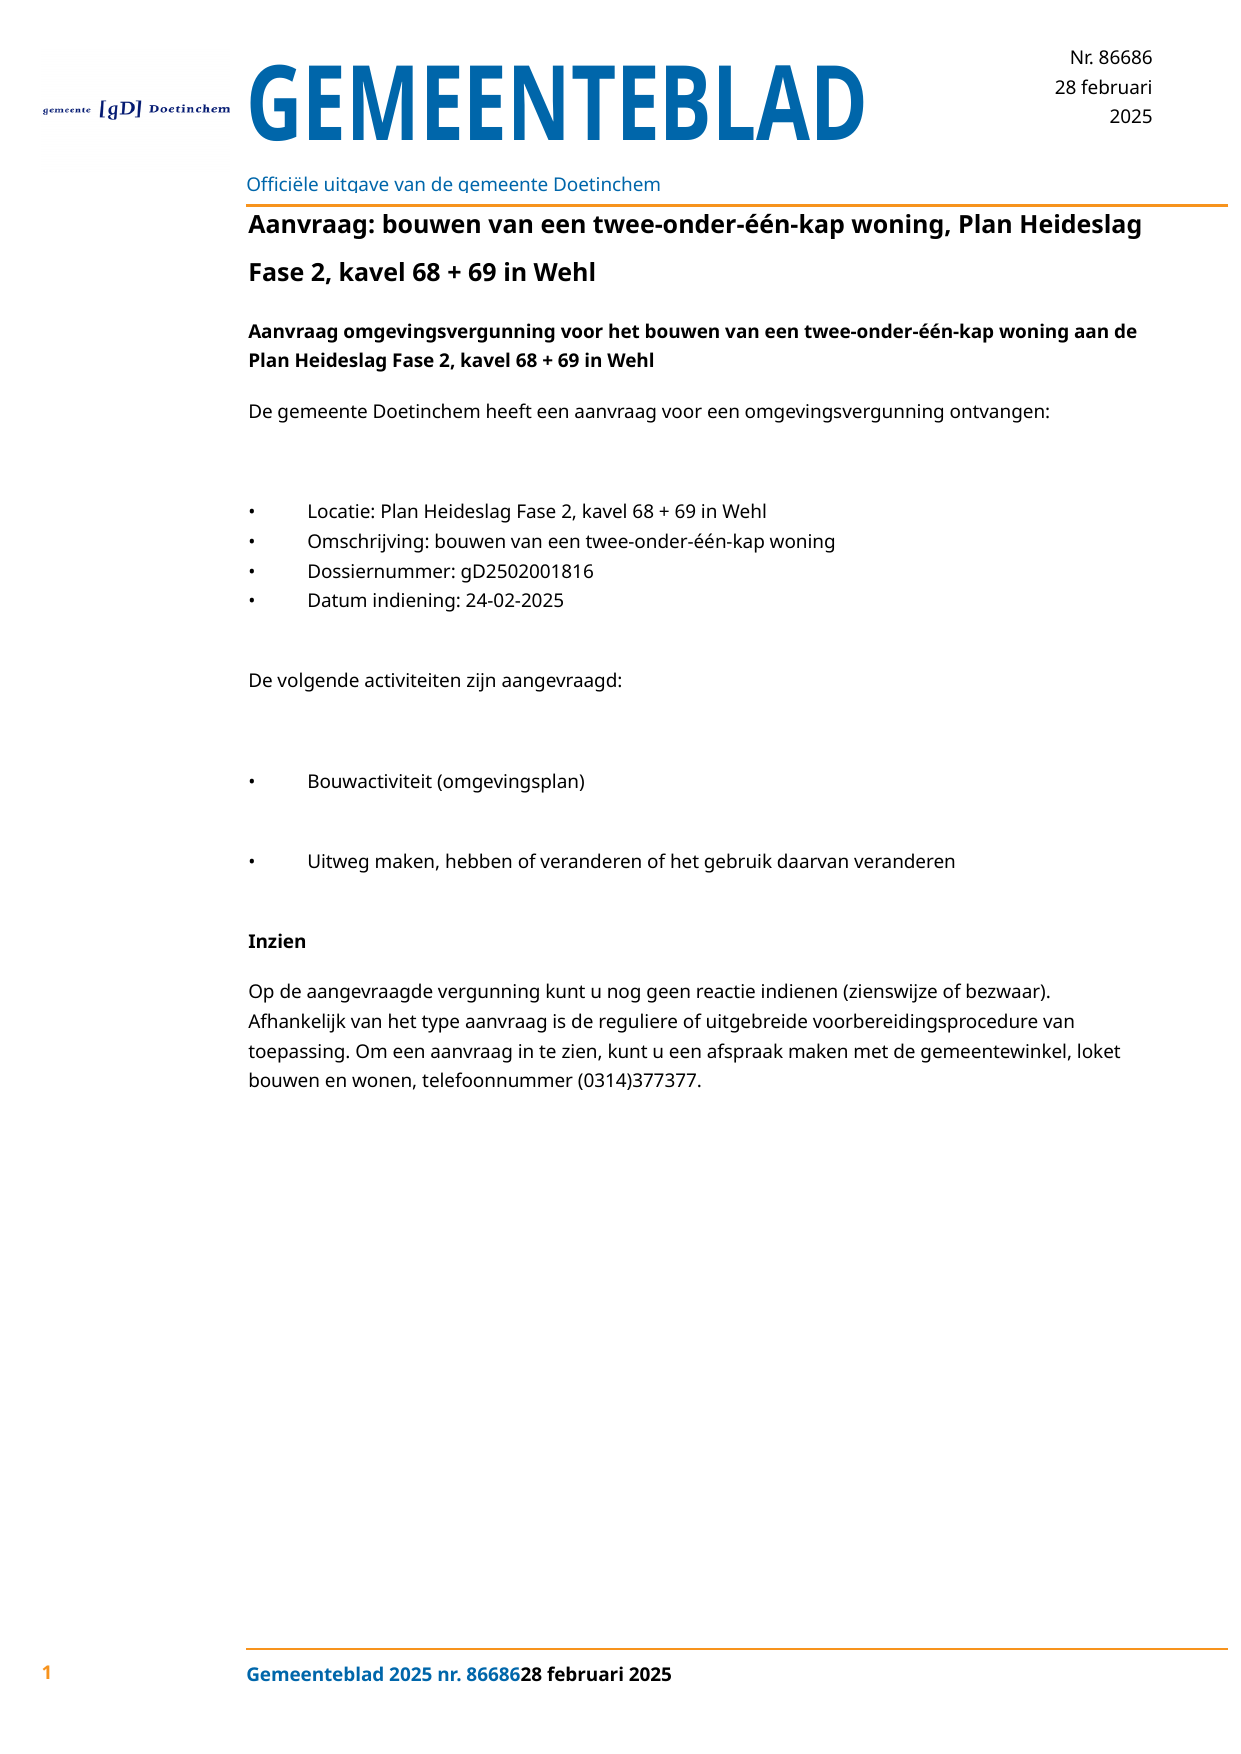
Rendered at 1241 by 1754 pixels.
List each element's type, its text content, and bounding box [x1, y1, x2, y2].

text Aanvraag omgevingsvergunning voor het bouwen van een twee-onder-één-kap woning aan de Plan Heideslag Fase 2, kavel 68 + 69 in Wehl [248, 318, 1152, 373]
text De volgende activiteiten zijn aangevraagd: [248, 667, 1152, 693]
text Aanvraag: bouwen van een twee-onder-één-kap woning, Plan Heideslag Fase 2, kavel 68 + 69 in Wehl [248, 207, 1152, 288]
list Uitweg maken, hebben of veranderen of het gebruik daarvan veranderen [248, 848, 1152, 874]
text Op de aangevraagde vergunning kunt u nog geen reactie indienen (zienswijze of bezwaar). Afhankelijk van het type aanvraag is de reguliere of uitgebreide voorbereidingsprocedure van toepassing. Om een aanvraag in te zien, kunt u een afspraak maken met de gemeentewinkel, loket bouwen en wonen, telefoonnummer (0314)377377. [248, 979, 1152, 1093]
list Omschrijving: bouwen van een twee-onder-één-kap woning [248, 528, 1152, 554]
list Locatie: Plan Heideslag Fase 2, kavel 68 + 69 in Wehl [248, 499, 1152, 524]
picture [41, 47, 231, 172]
text De gemeente Doetinchem heeft een aanvraag voor een omgevingsvergunning ontvangen: [248, 398, 1152, 424]
list Datum indiening: 24-02-2025 [248, 587, 1152, 613]
list Bouwactiviteit (omgevingsplan) [248, 768, 1152, 794]
list Dossiernummer: gD2502001816 [248, 558, 1152, 584]
text Inzien [248, 928, 1152, 954]
